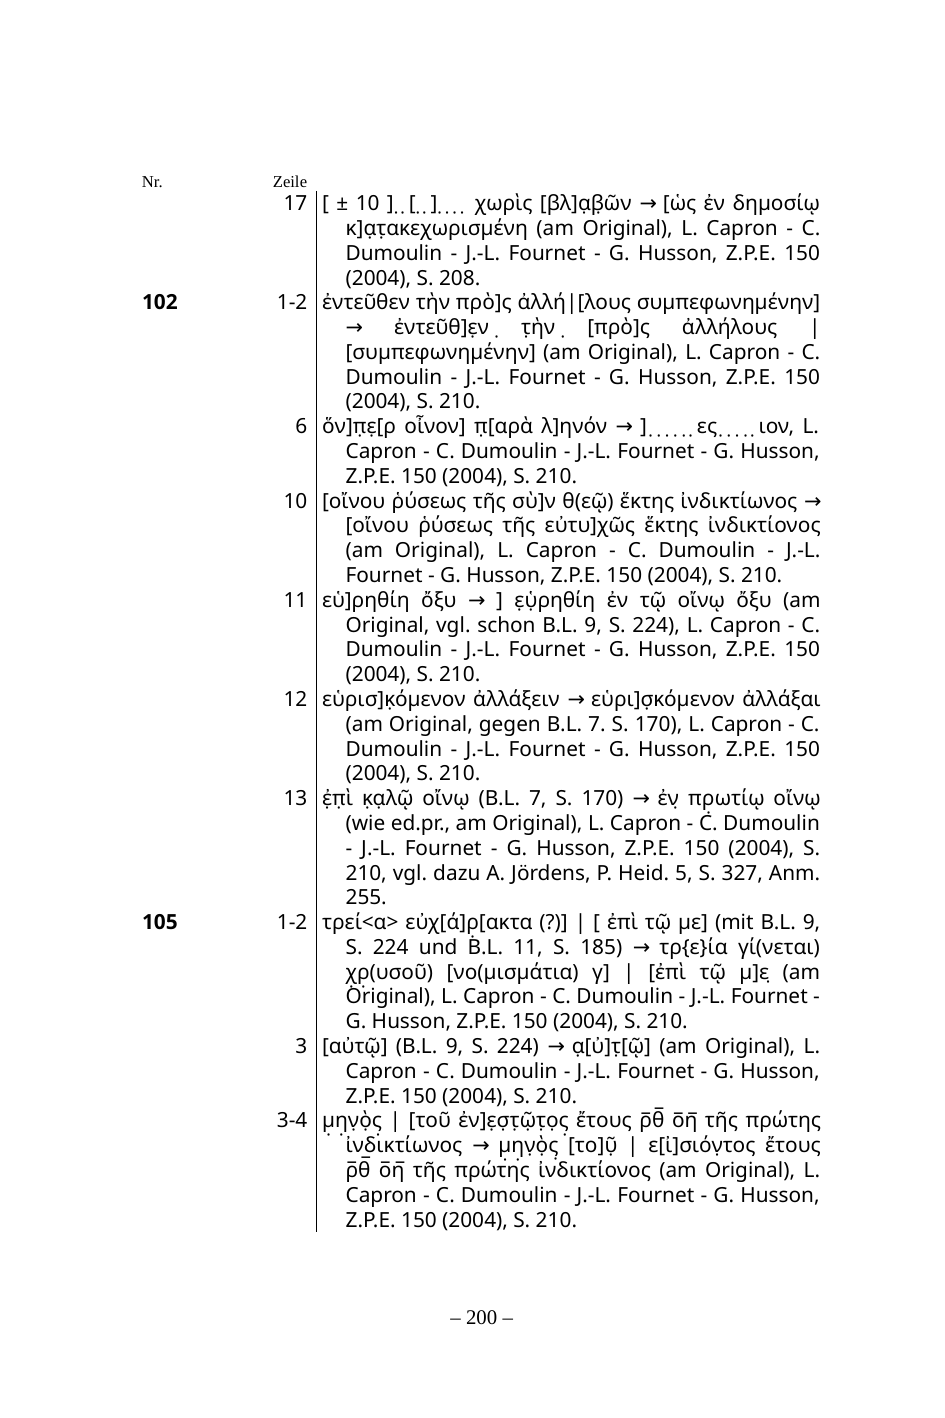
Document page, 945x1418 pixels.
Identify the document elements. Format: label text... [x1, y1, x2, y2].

table_cell [136, 1034, 224, 1108]
table_cell 12 [224, 687, 316, 786]
table_cell εὑρισ]κ̣όμενον ἀλλάξειν → εὑρι]σ̣κόμενον ἀλλάξαι (am Original, gegen B.L. 7. S. 170), L. Capron - C. Dumoulin - J.-L. Fournet - G. Husson, Z.P.E. 150 (2004), S. 210. [317, 687, 827, 786]
table_cell [αὐτῷ] (B.L. 9, S. 224) → α̣[ὐ]τ̣[ῷ] (am Original), L. Capron - C. Dumoulin - J.-L. Fournet - G. Husson, Z.P.E. 150 (2004), S. 210. [317, 1034, 827, 1108]
table_cell 10 [224, 488, 316, 587]
table_cell ἐντεῦθεν τὴν πρὸ]ς ἀλλή|[λους συμπεφωνημένην] → ἐντεῦθ]ε̣ν̣ τ̣ὴν̣ [πρὸ]ς ἀλλήλους | [συμπεφωνημένην] (am Original), L. Capron - C. Dumoulin - J.-L. Fournet - G. Husson, Z.P.E. 150 (2004), S. 210. [317, 290, 827, 414]
table_cell ἐ̣π̣ὶ κ̣α̣λῷ οἴνῳ (B.L. 7, S. 170) → ἐν̣ πρ̣ωτίῳ οἴνῳ (wie ed.pr., am Original), L. Capron - C. Dumoulin - J.-L. Fournet - G. Husson, Z.P.E. 150 (2004), S. 210, vgl. dazu A. Jördens, P. Heid. 5, S. 327, Anm. 255. [317, 786, 827, 910]
table_cell 17 [224, 191, 316, 290]
table_cell 6 [224, 414, 316, 488]
table_cell 1-2 [224, 290, 316, 414]
table_cell [136, 191, 224, 290]
table_cell τρεί<α> εὐχ[ά]ρ̣[ακτα (?)] | [ ἐπὶ τῷ με] (mit B.L. 9, S. 224 und B.L. 11, S. 185) → τρ{ε}ία γί(νεται) χ̣ρ̣(υσοῦ) [νο(μισμάτια) γ] | [ἐπὶ τῷ μ]ε̣ (am Original), L. Capron - C. Dumoulin - J.-L. Fournet - G. Husson, Z.P.E. 150 (2004), S. 210. [317, 910, 827, 1034]
table_cell μ̣η̣ν̣ὸ̣ς̣ | [τοῦ ἐν]ε̣σ̣τ̣ῶ̣τ̣ο̣ς̣ ἔτους ρ̅θ̅ ο̅η̅ τῆς πρώτης ἰνδικτίωνος → μ̣η̣ν̣ὸ̣ς̣ [το]ῦ̣ | ε[ἰ]σιόν̣τος ἔτους ρ̅θ̅ ο̅η̅ τῆς πρώτης ἰνδικτίονος (am Original), L. Capron - C. Dumoulin - J.-L. Fournet - G. Husson, Z.P.E. 150 (2004), S. 210. [317, 1108, 827, 1232]
table_cell [136, 588, 224, 687]
table_cell 11 [224, 588, 316, 687]
table_cell 1-2 [224, 910, 316, 1034]
table_cell 3 [224, 1034, 316, 1108]
table_cell ὅν]π̣ε̣[ρ οἶνον] π̣[αρὰ λ]ηνόν → ] ̣ ̣ ̣ ̣ ̣ ̣ες ̣ ̣ ̣ ̣ ̣ιον, L. Capron - C. Dumoulin - J.-L. Fournet - G. Husson, Z.P.E. 150 (2004), S. 210. [317, 414, 827, 488]
table_cell [ ± 10 ] ̣ ̣[ ̣ ̣] ̣ ̣ ̣ ̣ χωρὶς [βλ]α̣β̣ῶν → [ὡς ἐν δημοσίῳ κ]α̣τ̣ακεχωρισμένη (am Original), L. Capron - C. Dumoulin - J.-L. Fournet - G. Husson, Z.P.E. 150 (2004), S. 208. [317, 191, 827, 290]
table_cell [136, 786, 224, 910]
table_cell 13 [224, 786, 316, 910]
table_cell [136, 1108, 224, 1232]
table_cell 105 [136, 910, 224, 1034]
table_cell εὑ]ρηθίη ὄξυ → ] ε̣ὑ̣ρηθίη ἐν τῷ οἴνῳ ὄξυ (am Original, vgl. schon B.L. 9, S. 224), L. Capron - C. Dumoulin - J.-L. Fournet - G. Husson, Z.P.E. 150 (2004), S. 210. [317, 588, 827, 687]
table_cell [136, 488, 224, 587]
table_cell 3-4 [224, 1108, 316, 1232]
table_cell 102 [136, 290, 224, 414]
table_cell [136, 687, 224, 786]
table_cell [136, 414, 224, 488]
table_cell [οἴνου ῥύσεως τῆς σὺ]ν θ(εῷ) ἕκτης ἰνδικτίωνος → [οἴνου ῥύσεως τῆς εὐτυ]χῶς ἕκτης ἰνδικτίονος (am Original), L. Capron - C. Dumoulin - J.-L. Fournet - G. Husson, Z.P.E. 150 (2004), S. 210. [317, 488, 827, 587]
